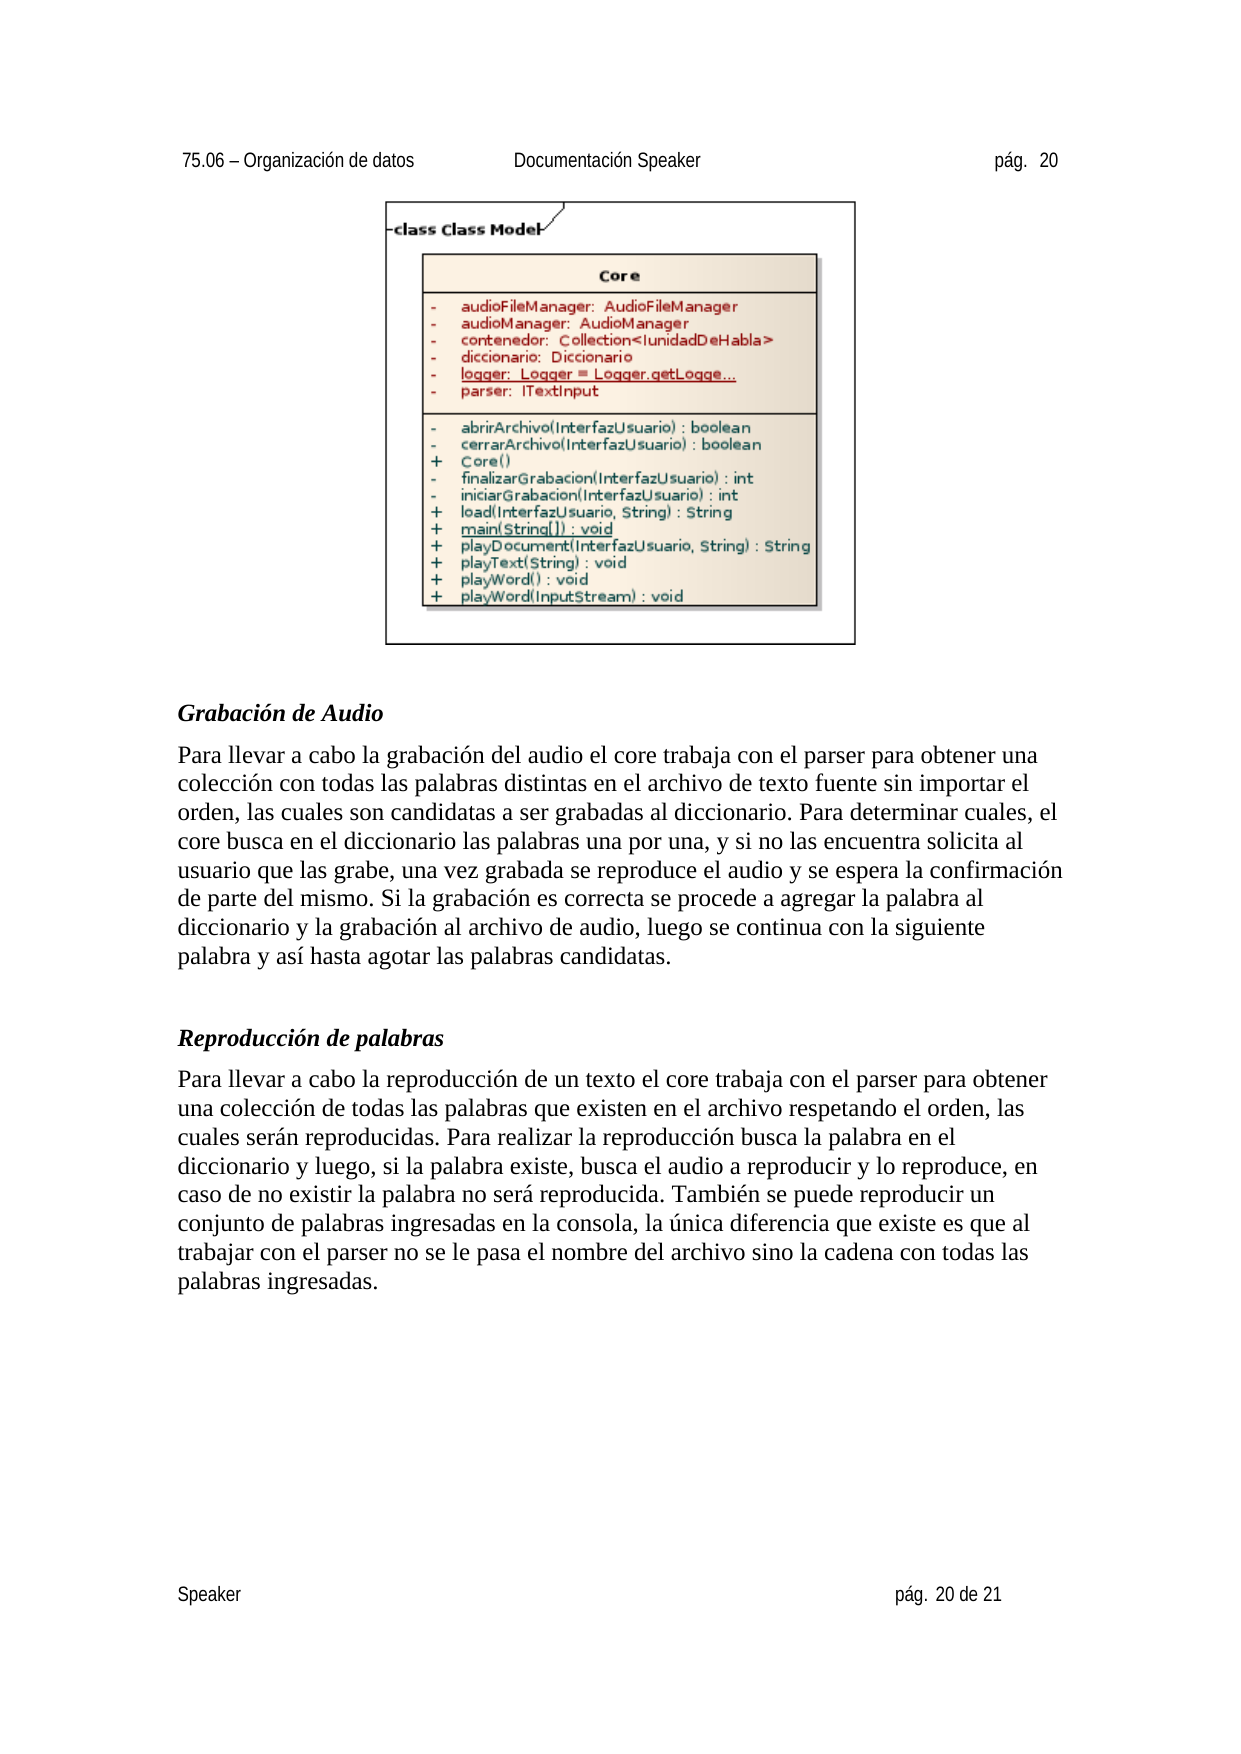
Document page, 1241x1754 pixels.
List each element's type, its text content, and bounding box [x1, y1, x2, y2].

picture [384, 201, 856, 645]
subtitle Reproducción de palabras [177, 1023, 1063, 1052]
text Para llevar a cabo la grabación del audio el core trabaja con el parser para obtener una colección con todas las palabras distintas en el archivo de texto fuente sin importar el orden, las cuales son candidatas a ser grabadas al diccionario. Para determinar cuales, el core busca en el diccionario las palabras una por una, y si no las encuentra solicita al usuario que las grabe, una vez grabada se reproduce el audio y se espera la confirmación de parte del mismo. Si la grabación es correcta se procede a agregar la palabra al diccionario y la grabación al archivo de audio, luego se continua con la siguiente palabra y así hasta agotar las palabras candidatas. [177, 740, 1063, 970]
text Para llevar a cabo la reproducción de un texto el core trabaja con el parser para obtener una colección de todas las palabras que existen en el archivo respetando el orden, las cuales serán reproducidas. Para realizar la reproducción busca la palabra en el diccionario y luego, si la palabra existe, busca el audio a reproducir y lo reproduce, en caso de no existir la palabra no será reproducida. También se puede reproducir un conjunto de palabras ingresadas en la consola, la única diferencia que existe es que al trabajar con el parser no se le pasa el nombre del archivo sino la cadena con todas las palabras ingresadas. [177, 1064, 1063, 1294]
subtitle Grabación de Audio [177, 699, 1063, 727]
